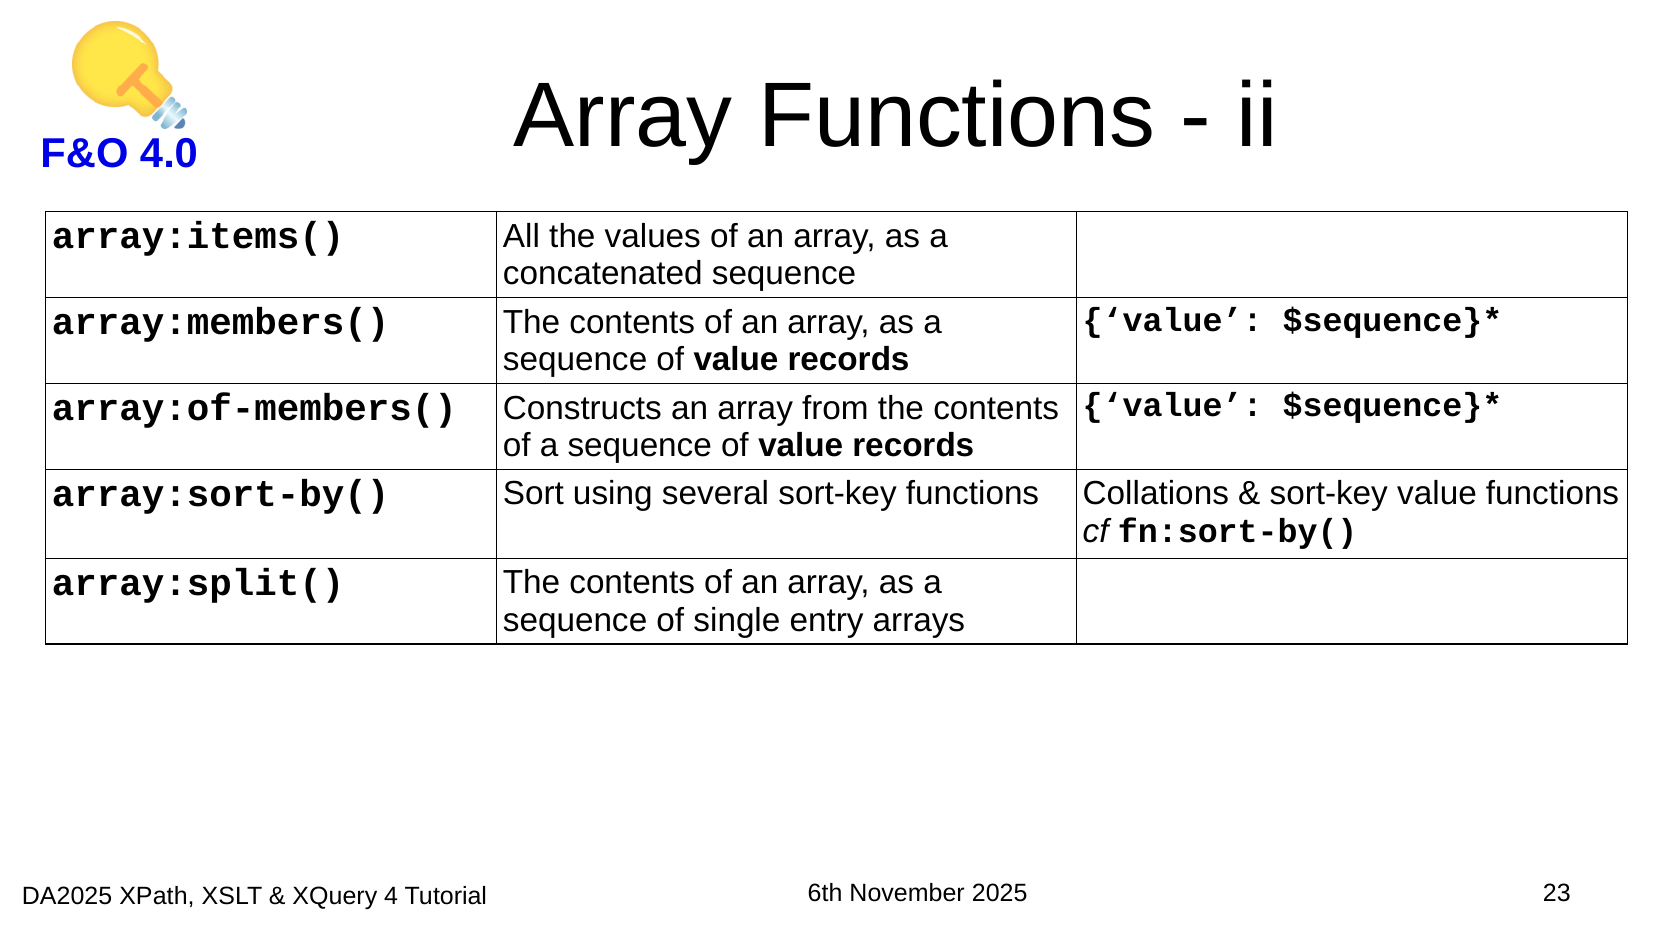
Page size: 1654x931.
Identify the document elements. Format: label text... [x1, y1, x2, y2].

table_cell {‘value’: $sequence}* [1077, 384, 1627, 469]
table_cell array:of-members() [46, 384, 496, 469]
table_header All the values of an array, as a concatenated sequence [497, 212, 1076, 297]
title Array Functions - ii [222, 37, 1571, 193]
table_cell The contents of an array, as a sequence of single entry arrays [497, 559, 1076, 643]
table_cell [1077, 559, 1627, 643]
table_cell Sort using several sort-key functions [497, 470, 1076, 558]
table_cell {‘value’: $sequence}* [1077, 298, 1627, 383]
table_cell Collations & sort-key value functions cf fn:sort-by() [1077, 470, 1627, 558]
table_cell array:members() [46, 298, 496, 383]
table_cell array:split() [46, 559, 496, 643]
table_header array:items() [46, 212, 496, 297]
table_cell The contents of an array, as a sequence of value records [497, 298, 1076, 383]
table_header [1077, 212, 1627, 297]
table_cell array:sort-by() [46, 470, 496, 558]
table_cell Constructs an array from the contents of a sequence of value records [497, 384, 1076, 469]
picture [72, 21, 187, 129]
